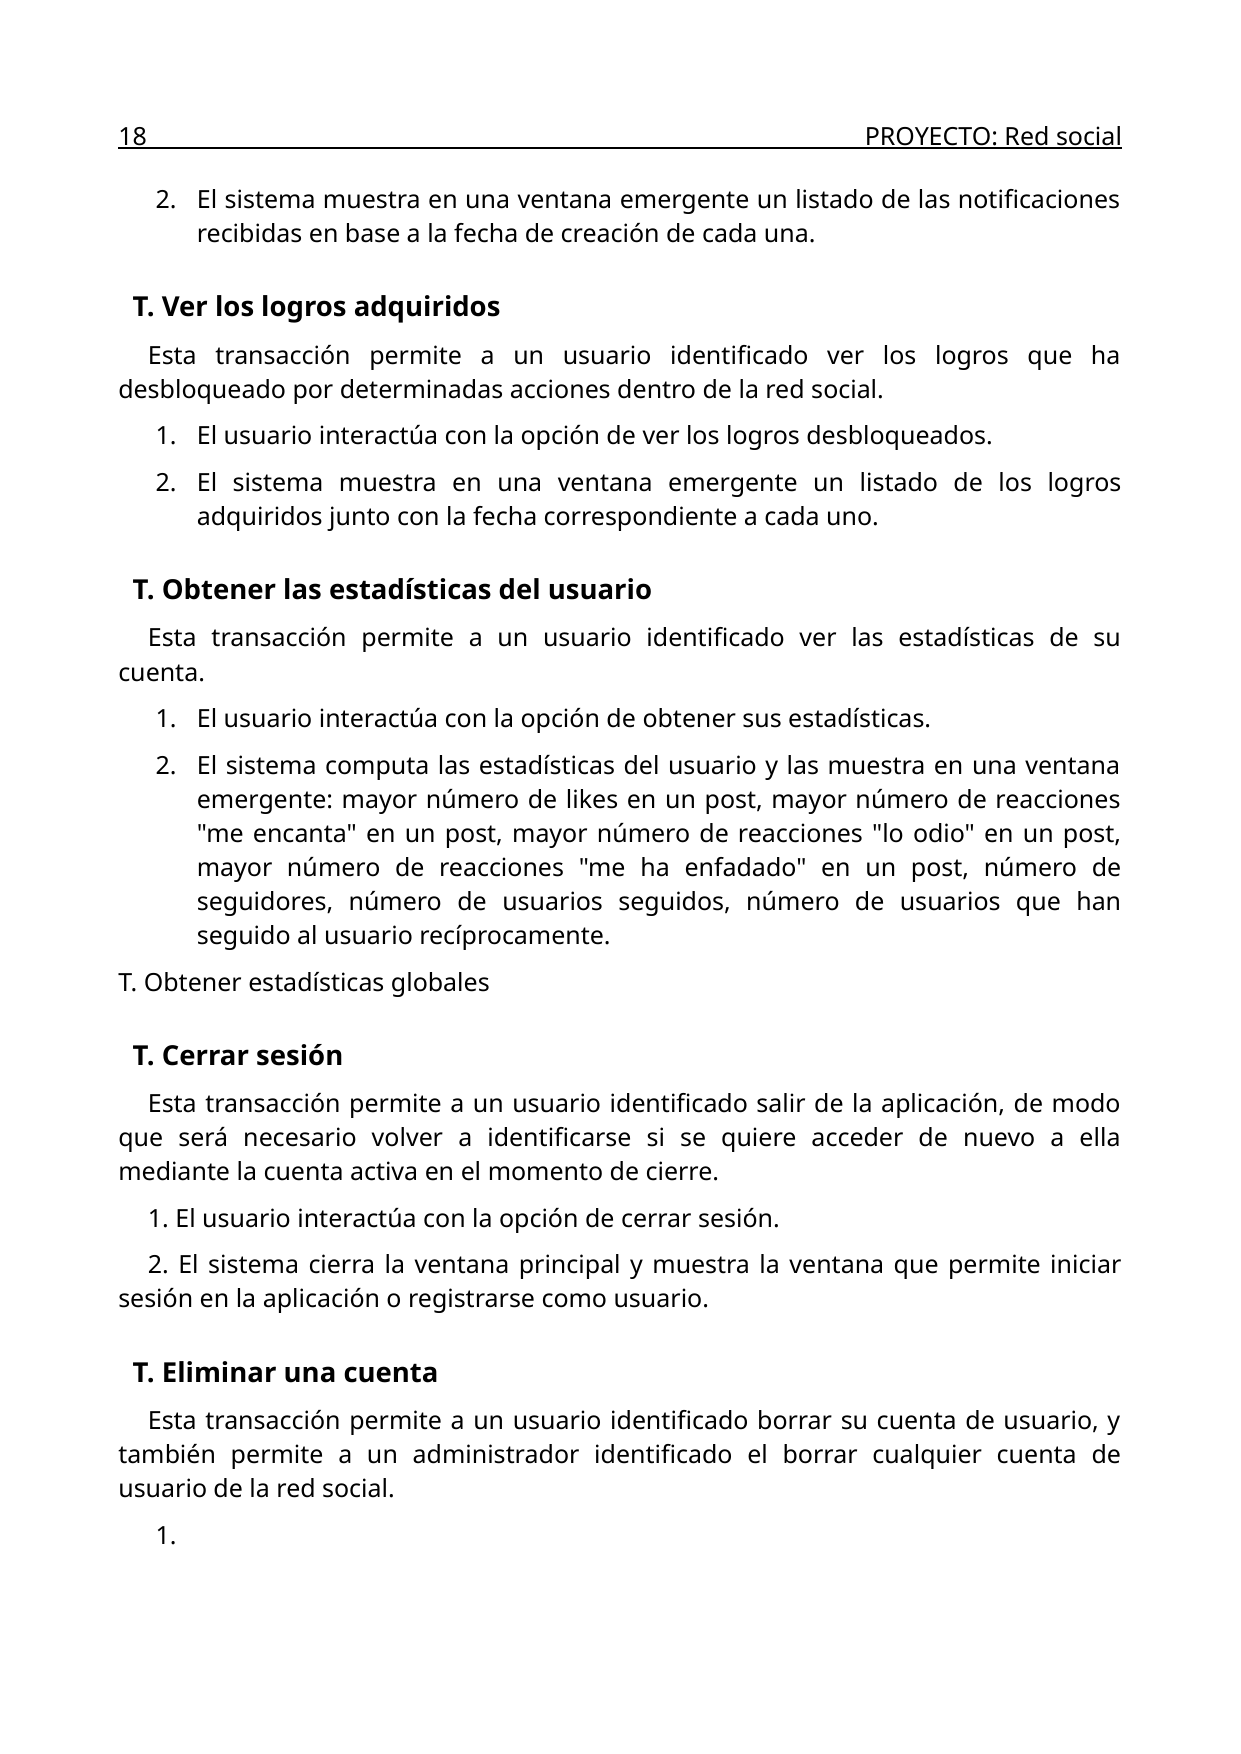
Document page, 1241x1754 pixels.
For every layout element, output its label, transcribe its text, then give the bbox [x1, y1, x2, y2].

list El sistema computa las estadísticas del usuario y las muestra en una ventana emergente: mayor número de likes en un post, mayor número de reacciones "me encanta" en un post, mayor número de reacciones "lo odio" en un post, mayor número de reacciones "me ha enfadado" en un post, número de seguidores, número de usuarios seguidos, número de usuarios que han seguido al usuario recíprocamente. [155, 747, 1122, 952]
list El sistema muestra en una ventana emergente un listado de las notificaciones recibidas en base a la fecha de creación de cada una. [155, 182, 1122, 250]
subtitle T. Cerrar sesión [118, 1036, 1122, 1073]
subtitle T. Obtener las estadísticas del usuario [118, 570, 1122, 608]
text Esta transacción permite a un usuario identificado ver las estadísticas de su cuenta. [118, 620, 1122, 688]
text Esta transacción permite a un usuario identificado borrar su cuenta de usuario, y también permite a un administrador identificado el borrar cualquier cuenta de usuario de la red social. [118, 1403, 1122, 1505]
subtitle T. Ver los logros adquiridos [118, 287, 1122, 325]
text 2. El sistema cierra la ventana principal y muestra la ventana que permite iniciar sesión en la aplicación o registrarse como usuario. [118, 1247, 1122, 1315]
subtitle T. Eliminar una cuenta [118, 1353, 1122, 1390]
list El usuario interactúa con la opción de obtener sus estadísticas. [155, 701, 1122, 735]
list T. Obtener estadísticas globales [118, 964, 1122, 998]
list El usuario interactúa con la opción de ver los logros desbloqueados. [155, 418, 1122, 452]
text 1. El usuario interactúa con la opción de cerrar sesión. [118, 1200, 1122, 1234]
text Esta transacción permite a un usuario identificado ver los logros que ha desbloqueado por determinadas acciones dentro de la red social. [118, 337, 1122, 405]
list El sistema muestra en una ventana emergente un listado de los logros adquiridos junto con la fecha correspondiente a cada uno. [155, 464, 1122, 533]
text Esta transacción permite a un usuario identificado salir de la aplicación, de modo que será necesario volver a identificarse si se quiere acceder de nuevo a ella mediante la cuenta activa en el momento de cierre. [118, 1086, 1122, 1188]
